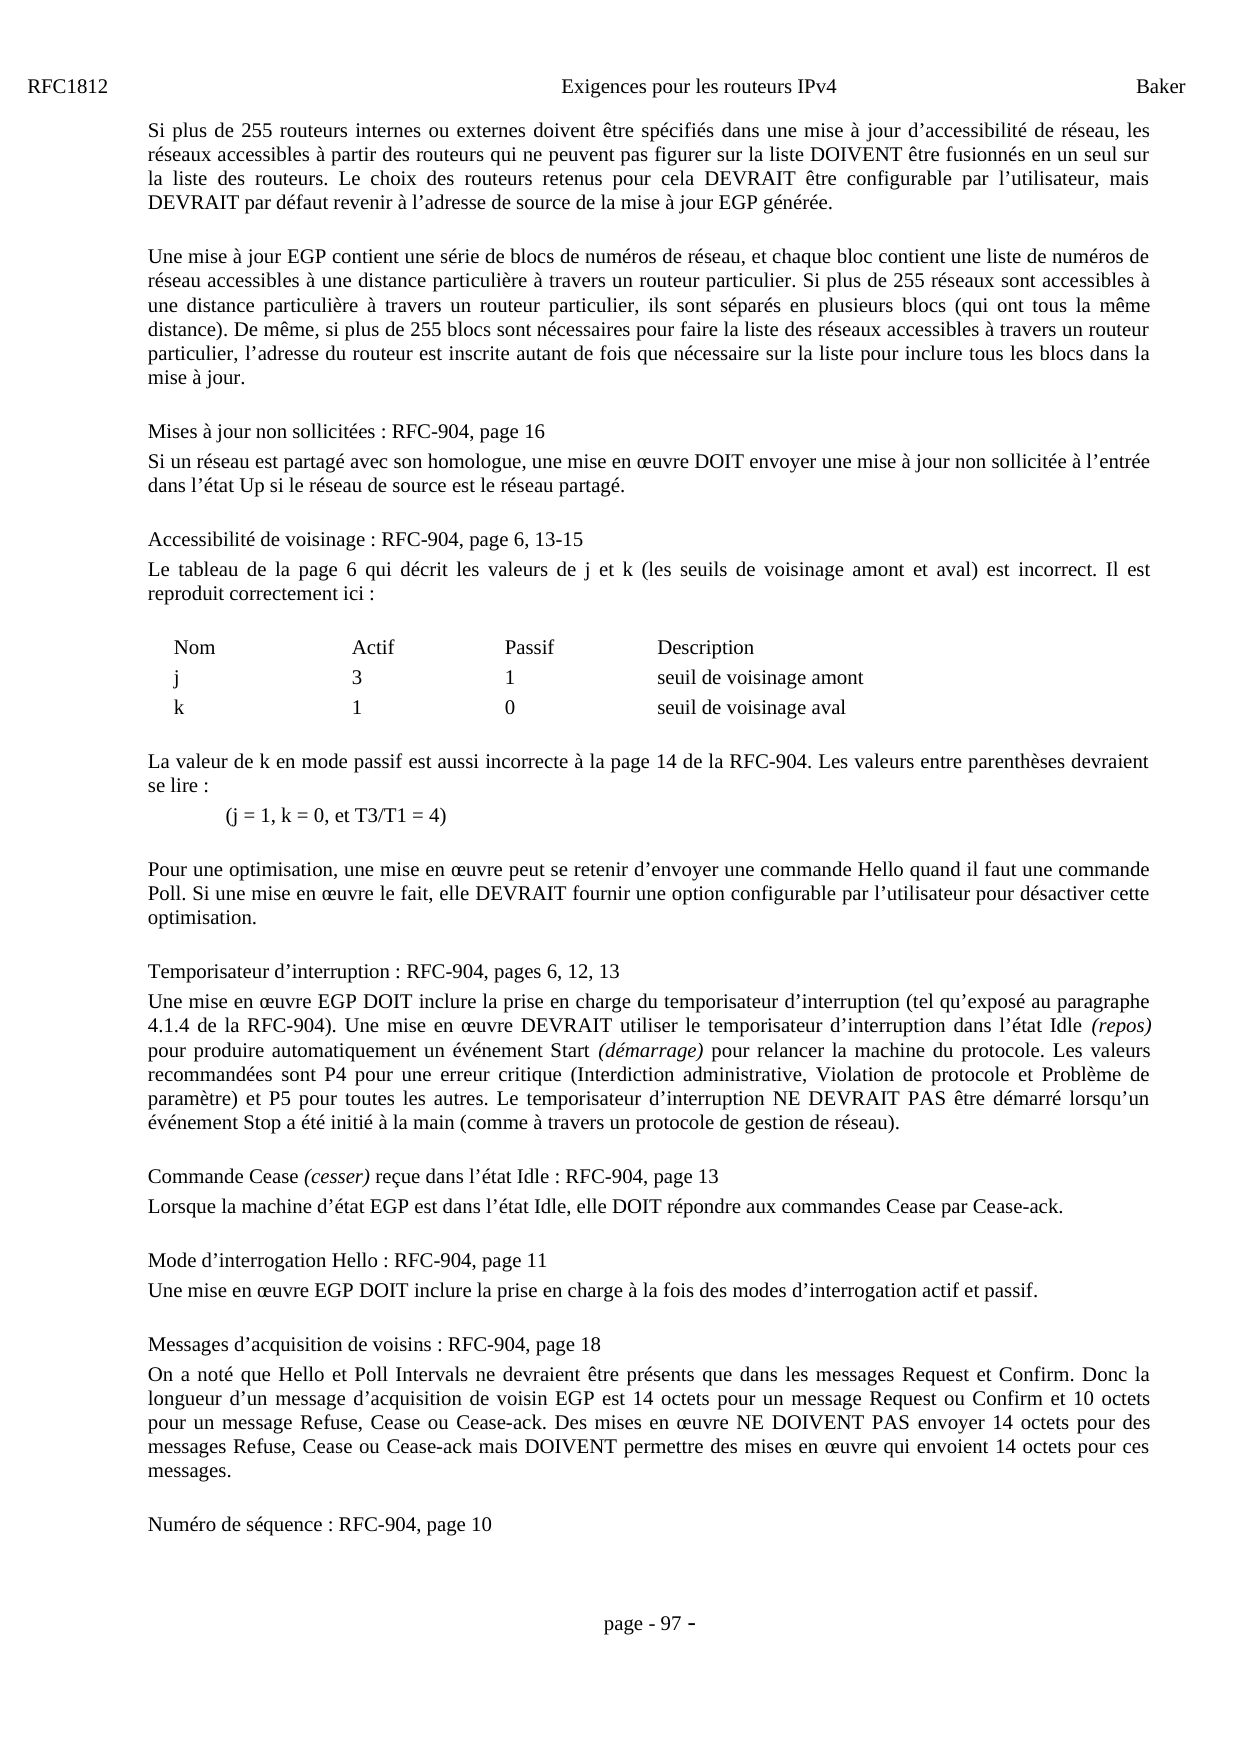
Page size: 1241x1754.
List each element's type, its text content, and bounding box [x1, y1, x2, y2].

text (j = 1, k = 0, et T3/T1 = 4) [225, 803, 1152, 827]
text Accessibilité de voisinage : RFC-904, page 6, 13-15 [148, 527, 1152, 551]
text Si un réseau est partagé avec son homologue, une mise en œuvre DOIT envoyer une mise à jour non sollicitée à l’entrée dans l’état Up si le réseau de source est le réseau partagé. [148, 449, 1152, 497]
table_cell 1 [340, 695, 493, 725]
table_cell seuil de voisinage amont [646, 665, 1155, 695]
table_header Nom [163, 635, 340, 665]
table_header Passif [493, 635, 646, 665]
table_cell 3 [340, 665, 493, 695]
table_cell seuil de voisinage aval [646, 695, 1155, 725]
table_cell j [163, 665, 340, 695]
table_header Description [646, 635, 1155, 665]
text Une mise en œuvre EGP DOIT inclure la prise en charge du temporisateur d’interruption (tel qu’exposé au paragraphe 4.1.4 de la RFC-904). Une mise en œuvre DEVRAIT utiliser le temporisateur d’interruption dans l’état Idle (repos) pour produire automatiquement un événement Start (démarrage) pour relancer la machine du protocole. Les valeurs recommandées sont P4 pour une erreur critique (Interdiction administrative, Violation de protocole et Problème de paramètre) et P5 pour toutes les autres. Le temporisateur d’interruption NE DEVRAIT PAS être démarré lorsqu’un événement Stop a été initié à la main (comme à travers un protocole de gestion de réseau). [148, 989, 1152, 1134]
text Si plus de 255 routeurs internes ou externes doivent être spécifiés dans une mise à jour d’accessibilité de réseau, les réseaux accessibles à partir des routeurs qui ne peuvent pas figurer sur la liste DOIVENT être fusionnés en un seul sur la liste des routeurs. Le choix des routeurs retenus pour cela DEVRAIT être configurable par l’utilisateur, mais DEVRAIT par défaut revenir à l’adresse de source de la mise à jour EGP générée. [148, 118, 1152, 214]
table_cell 0 [493, 695, 646, 725]
text Temporisateur d’interruption : RFC-904, pages 6, 12, 13 [148, 959, 1152, 983]
text Mode d’interrogation Hello : RFC-904, page 11 [148, 1248, 1152, 1272]
text Commande Cease (cesser) reçue dans l’état Idle : RFC-904, page 13 [148, 1164, 1152, 1188]
text Une mise en œuvre EGP DOIT inclure la prise en charge à la fois des modes d’interrogation actif et passif. [148, 1278, 1152, 1302]
table_header Actif [340, 635, 493, 665]
table_cell k [163, 695, 340, 725]
text Pour une optimisation, une mise en œuvre peut se retenir d’envoyer une commande Hello quand il faut une commande Poll. Si une mise en œuvre le fait, elle DEVRAIT fournir une option configurable par l’utilisateur pour désactiver cette optimisation. [148, 857, 1152, 929]
text La valeur de k en mode passif est aussi incorrecte à la page 14 de la RFC-904. Les valeurs entre parenthèses devraient se lire : [148, 749, 1152, 797]
text Lorsque la machine d’état EGP est dans l’état Idle, elle DOIT répondre aux commandes Cease par Cease-ack. [148, 1194, 1152, 1218]
text Numéro de séquence : RFC-904, page 10 [148, 1512, 1152, 1536]
text On a noté que Hello et Poll Intervals ne devraient être présents que dans les messages Request et Confirm. Donc la longueur d’un message d’acquisition de voisin EGP est 14 octets pour un message Request ou Confirm et 10 octets pour un message Refuse, Cease ou Cease-ack. Des mises en œuvre NE DOIVENT PAS envoyer 14 octets pour des messages Refuse, Cease ou Cease-ack mais DOIVENT permettre des mises en œuvre qui envoient 14 octets pour ces messages. [148, 1362, 1152, 1482]
text Le tableau de la page 6 qui décrit les valeurs de j et k (les seuils de voisinage amont et aval) est incorrect. Il est reproduit correctement ici : [148, 557, 1152, 605]
text Messages d’acquisition de voisins : RFC-904, page 18 [148, 1332, 1152, 1356]
text Mises à jour non sollicitées : RFC-904, page 16 [148, 419, 1152, 443]
table_cell 1 [493, 665, 646, 695]
text Une mise à jour EGP contient une série de blocs de numéros de réseau, et chaque bloc contient une liste de numéros de réseau accessibles à une distance particulière à travers un routeur particulier. Si plus de 255 réseaux sont accessibles à une distance particulière à travers un routeur particulier, ils sont séparés en plusieurs blocs (qui ont tous la même distance). De même, si plus de 255 blocs sont nécessaires pour faire la liste des réseaux accessibles à travers un routeur particulier, l’adresse du routeur est inscrite autant de fois que nécessaire sur la liste pour inclure tous les blocs dans la mise à jour. [148, 244, 1152, 389]
